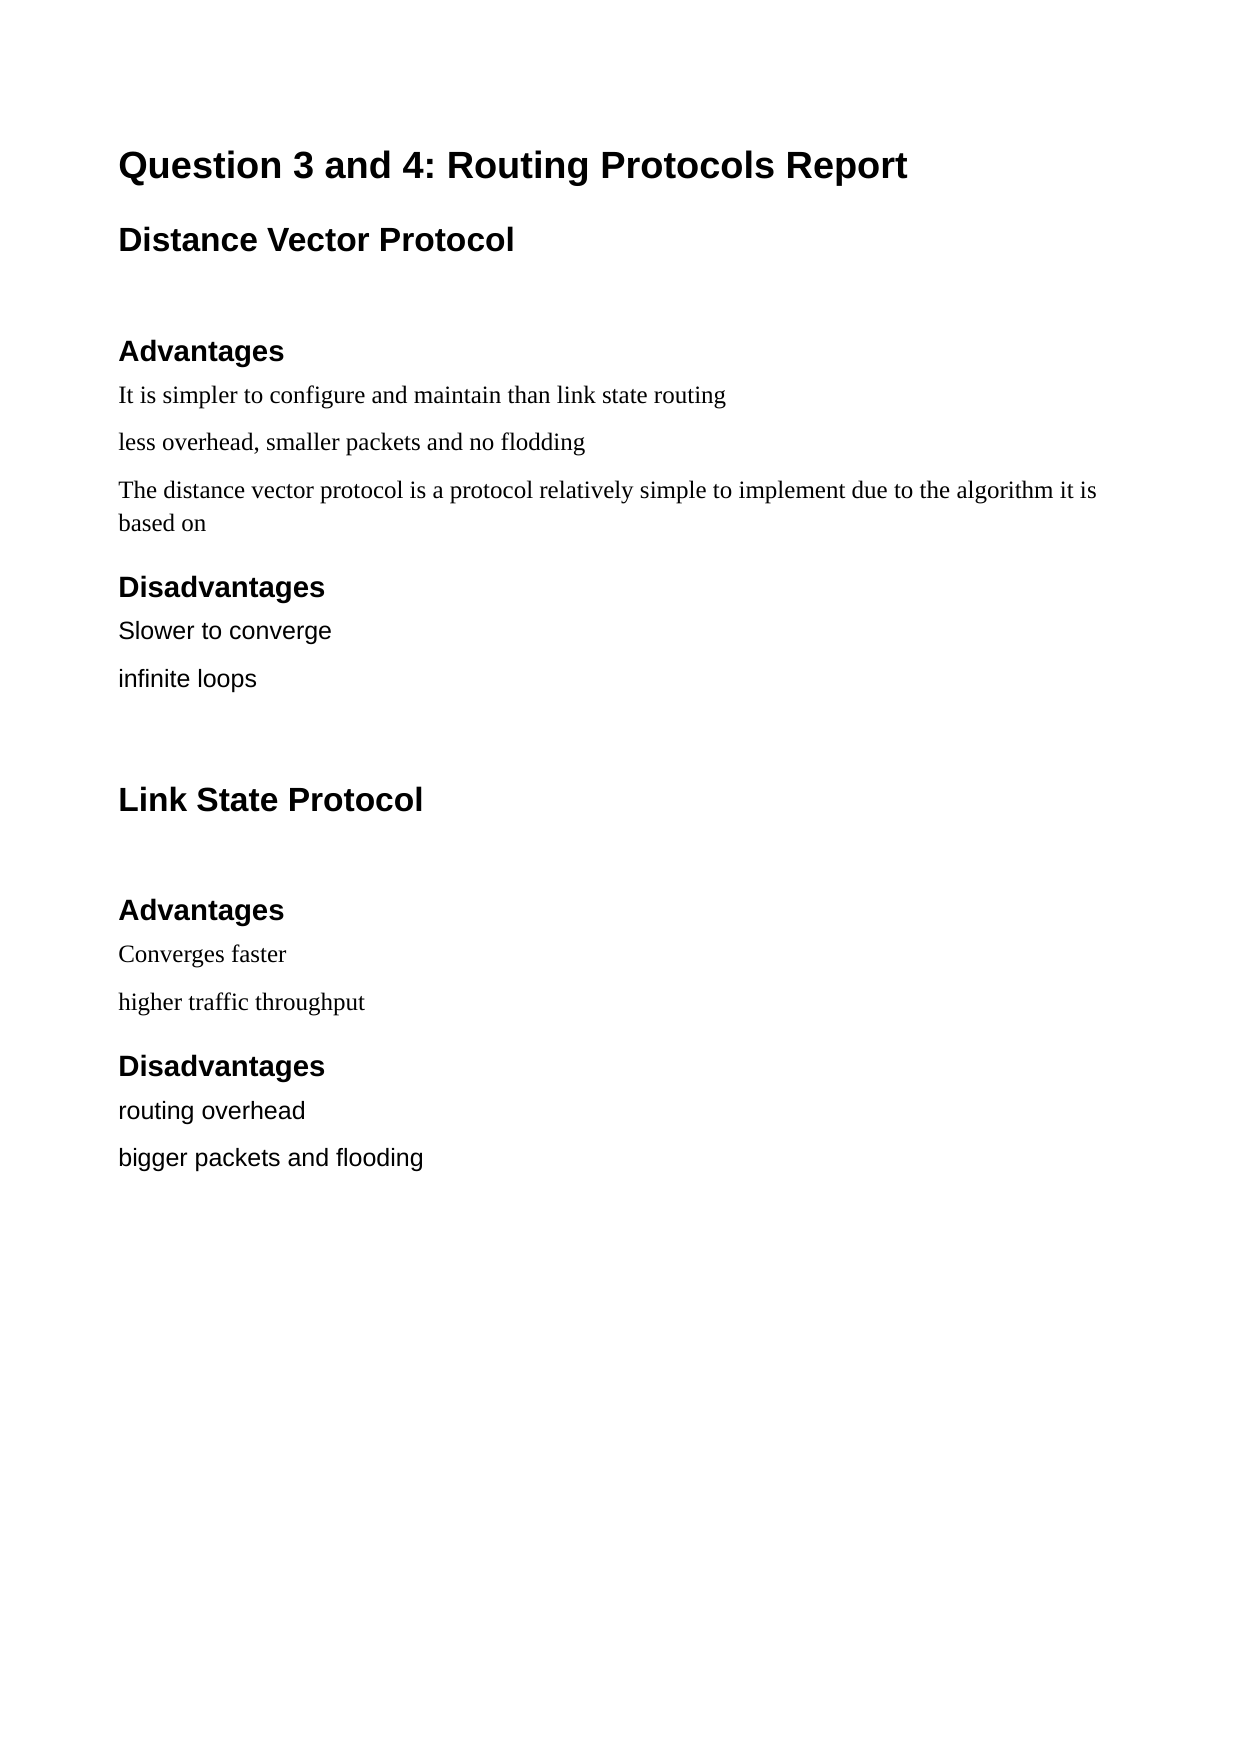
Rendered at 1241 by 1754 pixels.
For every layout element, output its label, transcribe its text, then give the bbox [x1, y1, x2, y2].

text higher traffic throughput [118, 987, 1122, 1016]
text routing overhead [118, 1096, 1122, 1124]
subtitle Advantages [118, 333, 1122, 367]
text The distance vector protocol is a protocol relatively simple to implement due to the algorithm it is based on [118, 475, 1122, 537]
subtitle Link State Protocol [118, 780, 1122, 819]
text less overhead, smaller packets and no flodding [118, 427, 1122, 456]
text Converges faster [118, 939, 1122, 968]
text It is simpler to configure and maintain than link state routing [118, 380, 1122, 408]
subtitle Advantages [118, 893, 1122, 927]
text infinite loops [118, 664, 1122, 693]
subtitle Disadvantages [118, 570, 1122, 604]
subtitle Distance Vector Protocol [118, 220, 1122, 259]
text bigger packets and flooding [118, 1143, 1122, 1172]
subtitle Question 3 and 4: Routing Protocols Report [118, 143, 1122, 187]
subtitle Disadvantages [118, 1049, 1122, 1083]
text Slower to converge [118, 616, 1122, 645]
